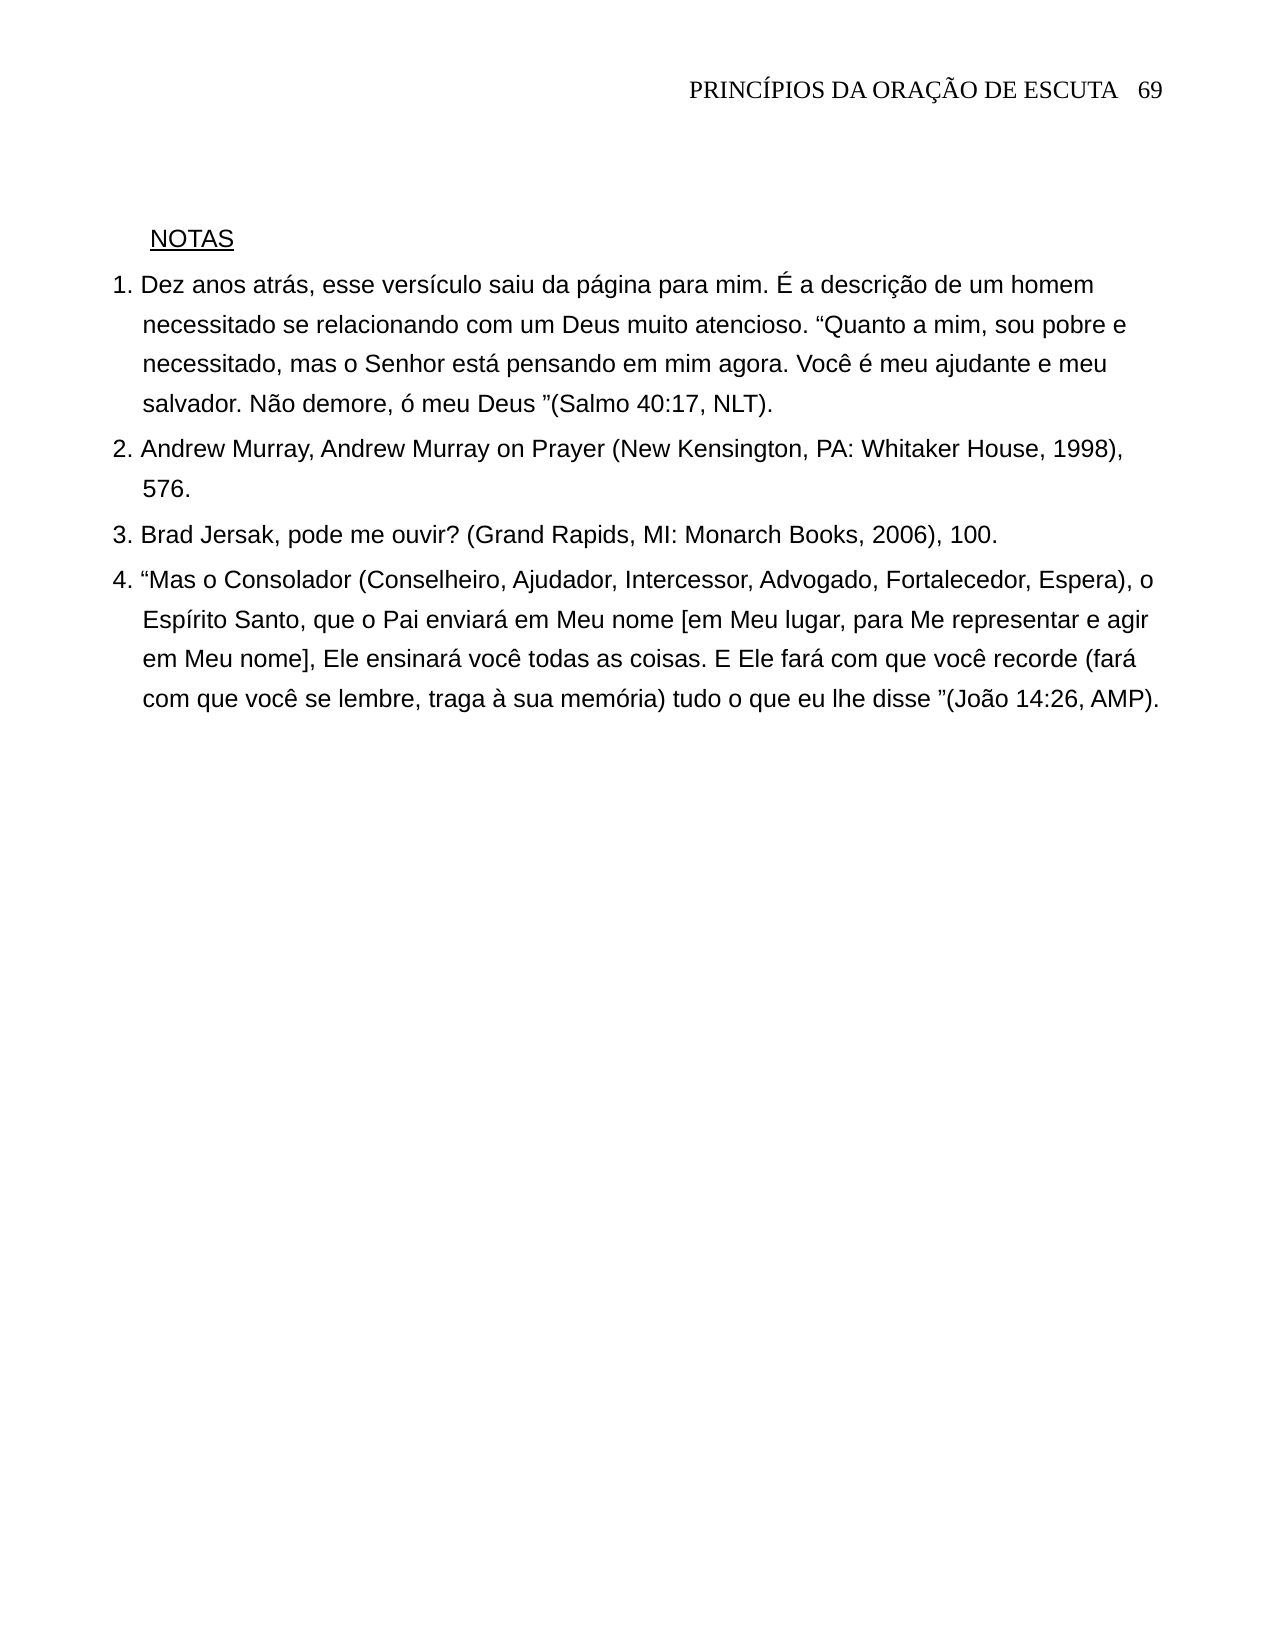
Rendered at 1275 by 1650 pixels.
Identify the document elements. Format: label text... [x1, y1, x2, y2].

list Brad Jersak, pode me ouvir? (Grand Rapids, MI: Monarch Books, 2006), 100. [112, 520, 1162, 548]
text NOTAS [150, 224, 1162, 253]
list Andrew Murray, Andrew Murray on Prayer (New Kensington, PA: Whitaker House, 1998), 576. [112, 434, 1162, 503]
list “Mas o Consolador (Conselheiro, Ajudador, Intercessor, Advogado, Fortalecedor, Espera), o Espírito Santo, que o Pai enviará em Meu nome [em Meu lugar, para Me representar e agir em Meu nome], Ele ensinará você todas as coisas. E Ele fará com que você recorde (fará com que você se lembre, traga à sua memória) tudo o que eu lhe disse ”(João 14:26, AMP). [112, 565, 1162, 713]
list Dez anos atrás, esse versículo saiu da página para mim. É a descrição de um homem necessitado se relacionando com um Deus muito atencioso. “Quanto a mim, sou pobre e necessitado, mas o Senhor está pensando em mim agora. Você é meu ajudante e meu salvador. Não demore, ó meu Deus ”(Salmo 40:17, NLT). [112, 270, 1162, 418]
